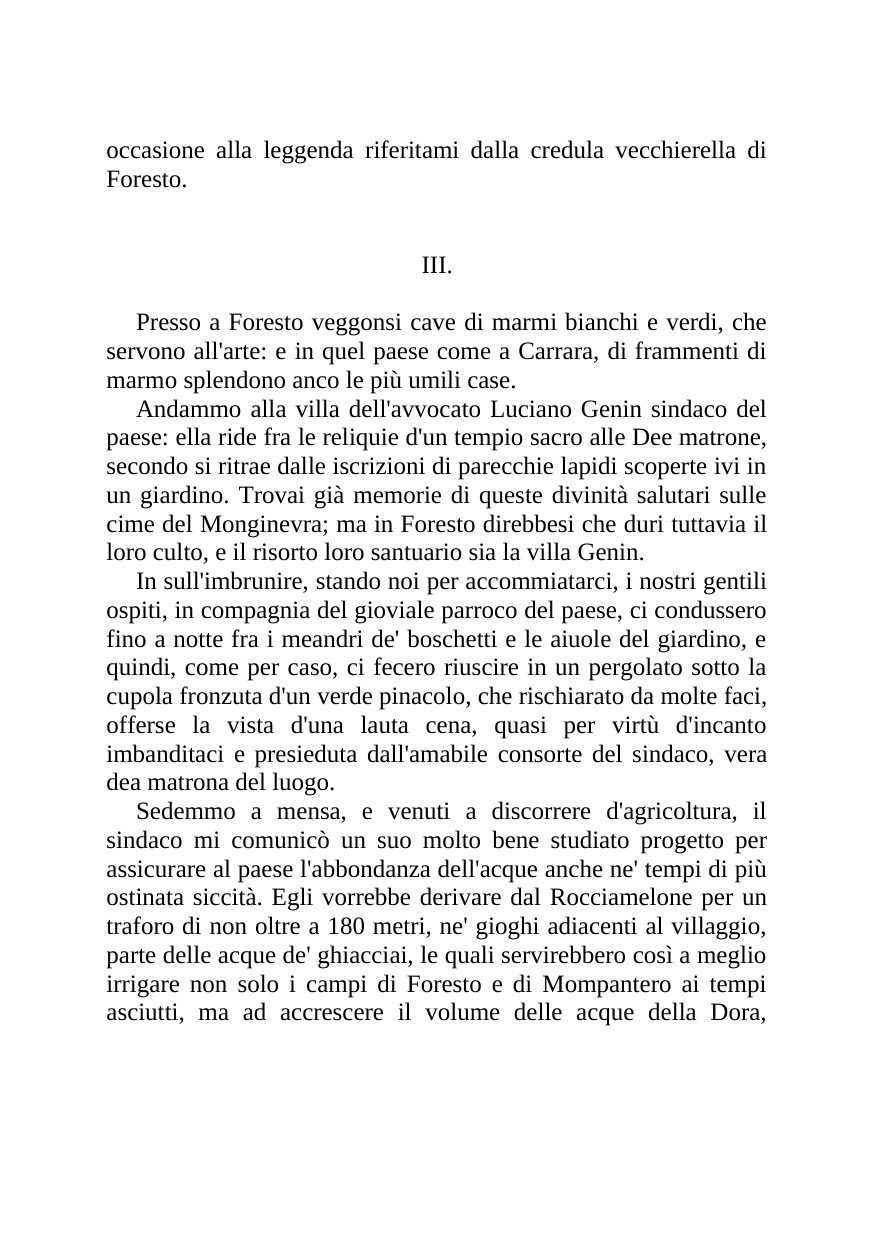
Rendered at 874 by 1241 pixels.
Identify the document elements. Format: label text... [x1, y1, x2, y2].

text Sedemmo a mensa, e venuti a discorrere d'agricoltura, il sindaco mi comunicò un suo molto bene studiato progetto per assicurare al paese l'abbondanza dell'acque anche ne' tempi di più ostinata siccità. Egli vorrebbe derivare dal Rocciamelone per un traforo di non oltre a 180 metri, ne' gioghi adiacenti al villaggio, parte delle acque de' ghiacciai, le quali servirebbero così a meglio irrigare non solo i campi di Foresto e di Mompantero ai tempi asciutti, ma ad accrescere il volume delle acque della Dora, [106, 796, 768, 1026]
text In sull'imbrunire, stando noi per accommiatarci, i nostri gentili ospiti, in compagnia del gioviale parroco del paese, ci condussero fino a notte fra i meandri de' boschetti e le aiuole del giardino, e quindi, come per caso, ci fecero riuscire in un pergolato sotto la cupola fronzuta d'un verde pinacolo, che rischiarato da molte faci, offerse la vista d'una lauta cena, quasi per virtù d'incanto imbanditaci e presieduta dall'amabile consorte del sindaco, vera dea matrona del luogo. [106, 566, 768, 796]
text III. [106, 250, 768, 279]
text Presso a Foresto veggonsi cave di marmi bianchi e verdi, che servono all'arte: e in quel paese come a Carrara, di frammenti di marmo splendono anco le più umili case. [106, 307, 768, 394]
text Andammo alla villa dell'avvocato Luciano Genin sindaco del paese: ella ride fra le reliquie d'un tempio sacro alle Dee matrone, secondo si ritrae dalle iscrizioni di parecchie lapidi scoperte ivi in un giardino. Trovai già memorie di queste divinità salutari sulle cime del Monginevra; ma in Foresto direbbesi che duri tuttavia il loro culto, e il risorto loro santuario sia la villa Genin. [106, 394, 768, 566]
text occasione alla leggenda riferitami dalla credula vecchierella di Foresto. [106, 135, 768, 192]
